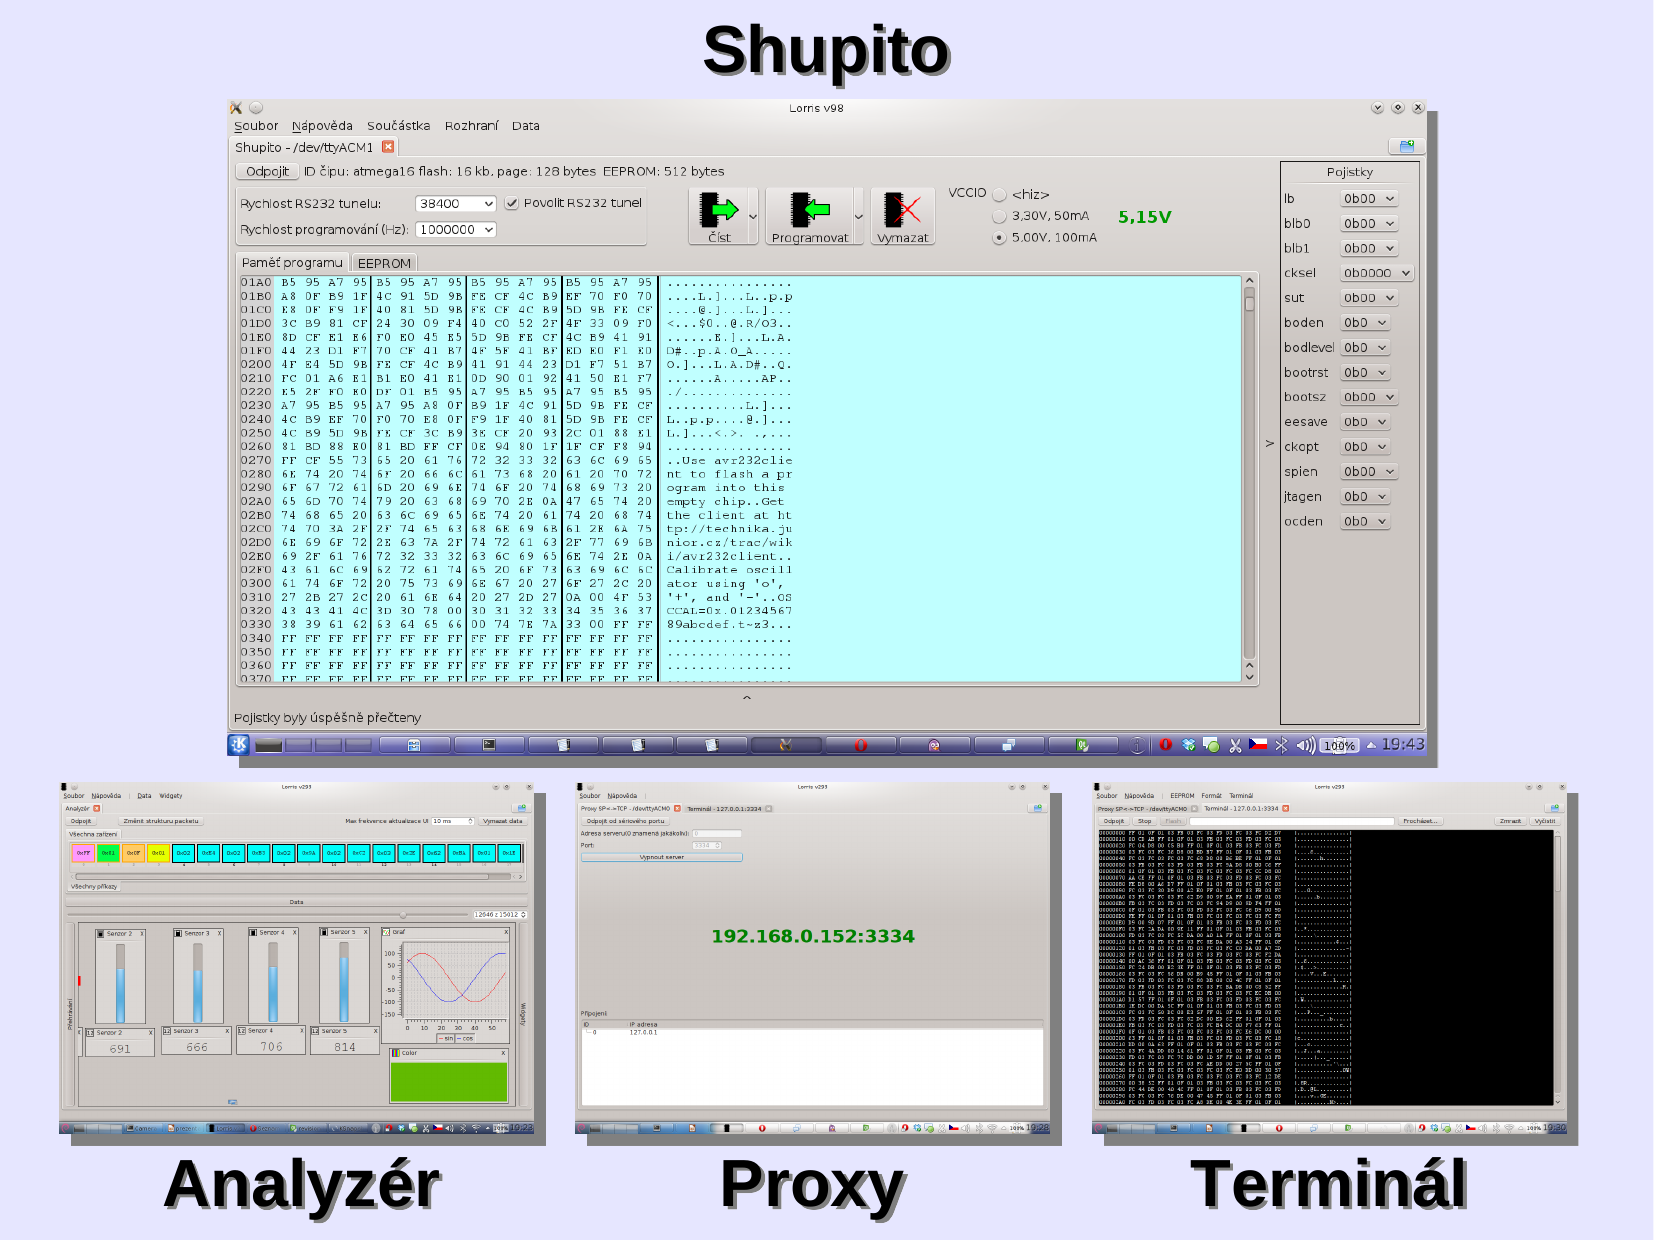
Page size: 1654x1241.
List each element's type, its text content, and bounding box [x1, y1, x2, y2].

picture [227, 99, 1427, 756]
text_box Shupito [687, 5, 966, 95]
text_box Proxy [705, 1139, 921, 1229]
text_box Terminál [1175, 1139, 1484, 1229]
text_box Analyzér [147, 1139, 456, 1229]
picture [59, 782, 534, 1134]
picture [1092, 782, 1567, 1134]
picture [575, 782, 1050, 1134]
